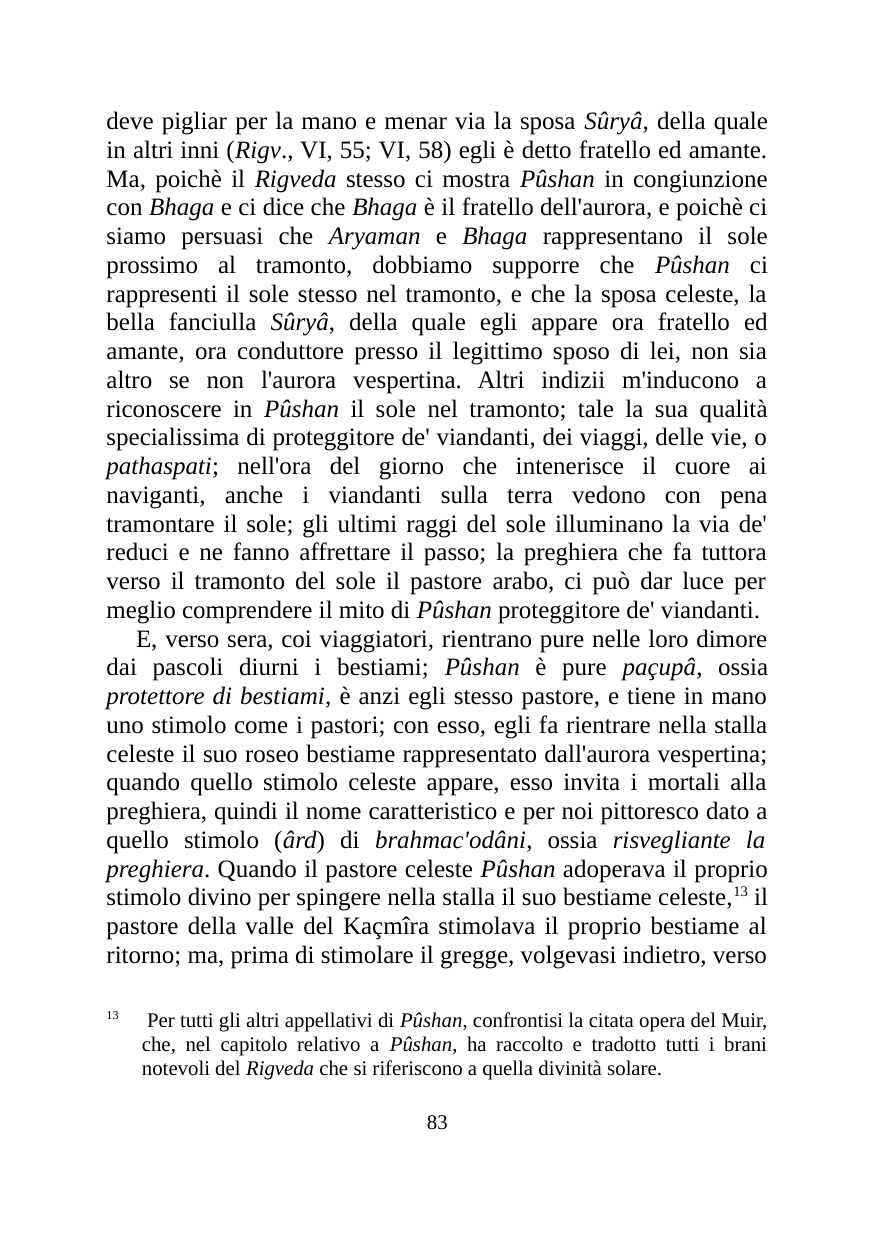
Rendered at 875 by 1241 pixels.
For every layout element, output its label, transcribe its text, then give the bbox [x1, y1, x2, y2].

text Per tutti gli altri appellativi di Pûshan, confrontisi la citata opera del Muir, che, nel capitolo relativo a Pûshan, ha raccolto e tradotto tutti i brani notevoli del Rigveda che si riferiscono a quella divinità solare. [106, 1008, 768, 1080]
text E, verso sera, coi viaggiatori, rientrano pure nelle loro dimore dai pascoli diurni i bestiami; Pûshan è pure paçupâ, ossia protettore di bestiami, è anzi egli stesso pastore, e tiene in mano uno stimolo come i pastori; con esso, egli fa rientrare nella stalla celeste il suo roseo bestiame rappresentato dall'aurora vespertina; quando quello stimolo celeste appare, esso invita i mortali alla preghiera, quindi il nome caratteristico e per noi pittoresco dato a quello stimolo (ârd) di brahmac'odâni, ossia risvegliante la preghiera. Quando il pastore celeste Pûshan adoperava il proprio stimolo divino per spingere nella stalla il suo bestiame celeste, il pastore della valle del Kaçmîra stimolava il proprio bestiame al ritorno; ma, prima di stimolare il gregge, volgevasi indietro, verso [106, 624, 768, 969]
text deve pigliar per la mano e menar via la sposa Sûryâ, della quale in altri inni (Rigv., VI, 55; VI, 58) egli è detto fratello ed amante. Ma, poichè il Rigveda stesso ci mostra Pûshan in congiunzione con Bhaga e ci dice che Bhaga è il fratello dell'aurora, e poichè ci siamo persuasi che Aryaman e Bhaga rappresentano il sole prossimo al tramonto, dobbiamo supporre che Pûshan ci rappresenti il sole stesso nel tramonto, e che la sposa celeste, la bella fanciulla Sûryâ, della quale egli appare ora fratello ed amante, ora conduttore presso il legittimo sposo di lei, non sia altro se non l'aurora vespertina. Altri indizii m'inducono a riconoscere in Pûshan il sole nel tramonto; tale la sua qualità specialissima di proteggitore de' viandanti, dei viaggi, delle vie, o pathaspati; nell'ora del giorno che intenerisce il cuore ai naviganti, anche i viandanti sulla terra vedono con pena tramontare il sole; gli ultimi raggi del sole illuminano la via de' reduci e ne fanno affrettare il passo; la preghiera che fa tuttora verso il tramonto del sole il pastore arabo, ci può dar luce per meglio comprendere il mito di Pûshan proteggitore de' viandanti. [106, 106, 768, 624]
